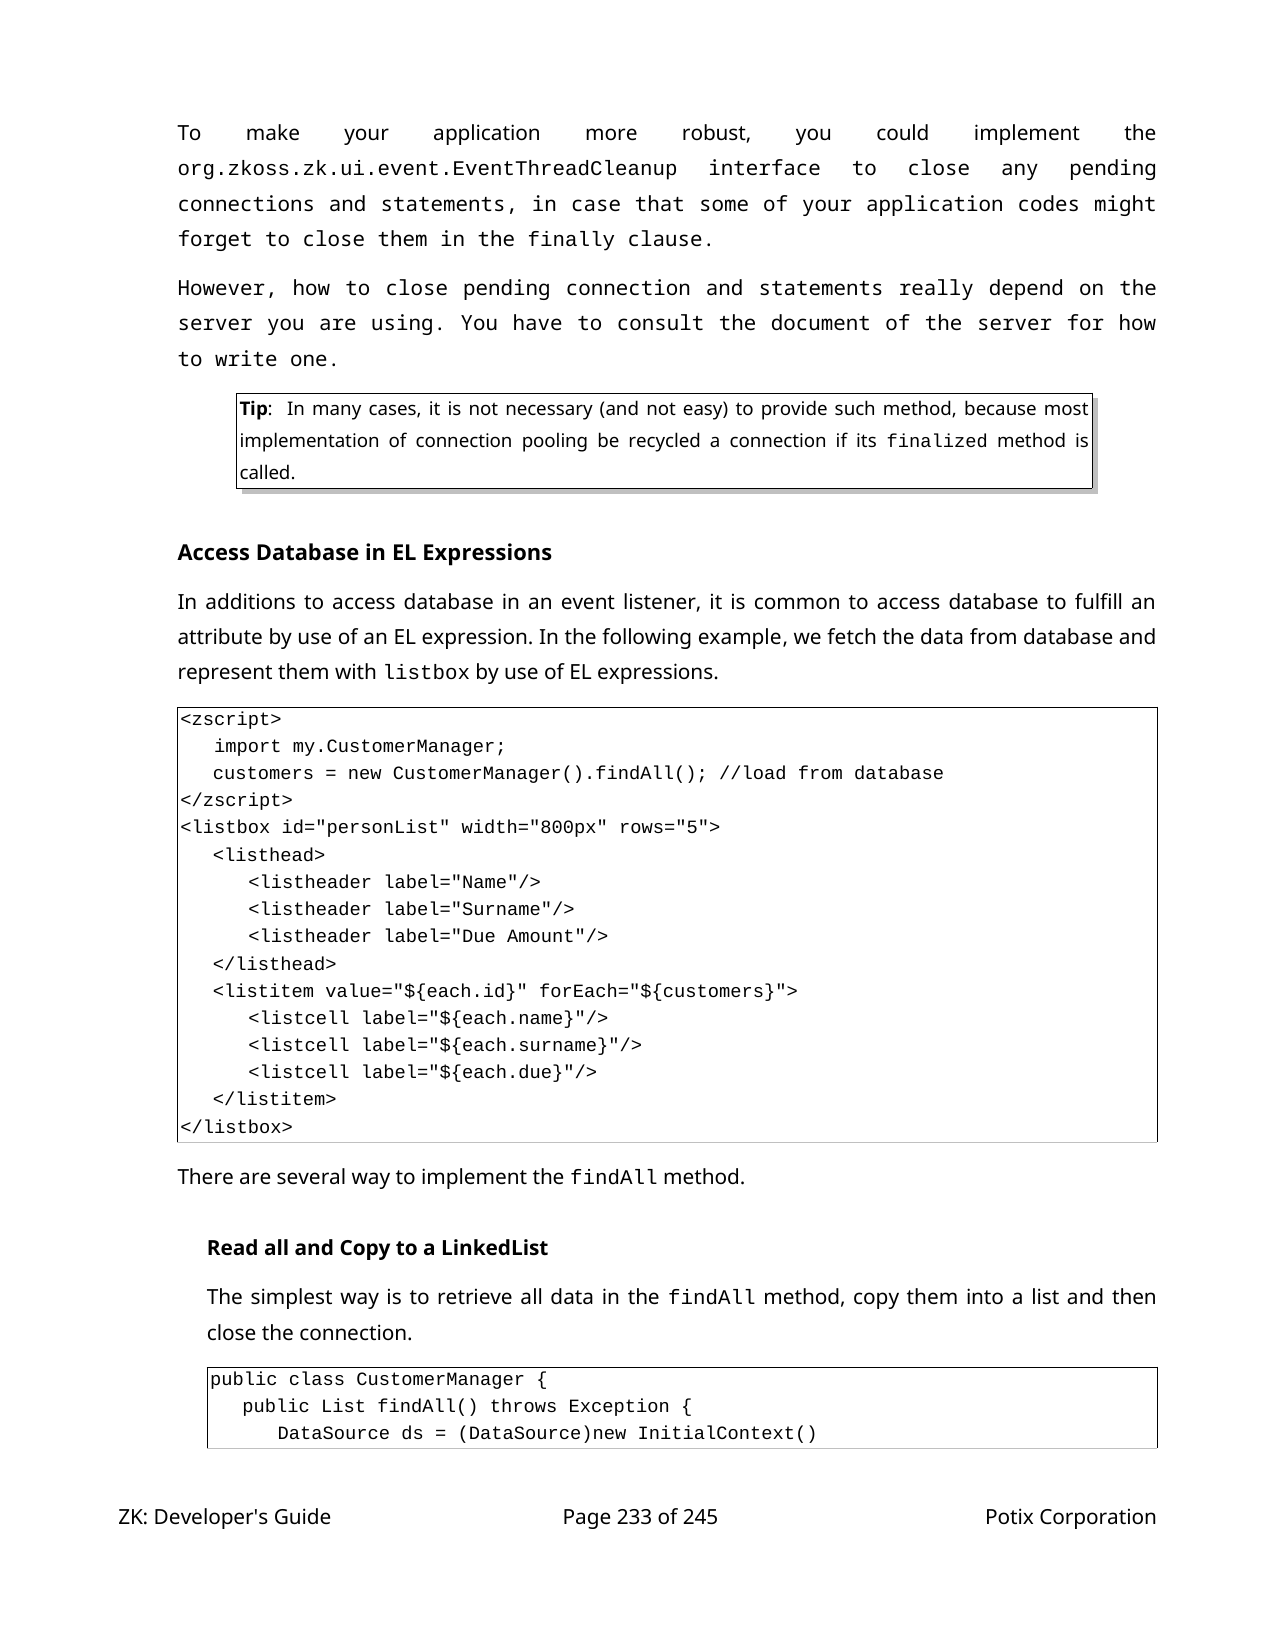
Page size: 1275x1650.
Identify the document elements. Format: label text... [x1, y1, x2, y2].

text <listbox id="personList" width="800px" rows="5"> [178, 815, 1157, 840]
text import my.CustomerManager; [178, 734, 1157, 758]
text customers = new CustomerManager().findAll(); //load from database [178, 761, 1157, 785]
text <listhead> [178, 843, 1157, 867]
text <listitem value="${each.id}" forEach="${customers}"> [178, 978, 1157, 1003]
subtitle Access Database in EL Expressions [177, 536, 1157, 566]
text </listitem> [178, 1087, 1157, 1112]
text </listhead> [178, 951, 1157, 976]
text <listheader label="Due Amount"/> [178, 924, 1157, 948]
text public class CustomerManager { [208, 1368, 1157, 1391]
text However, how to close pending connection and statements really depend on the server you are using. You have to consult the document of the server for how to write one. [177, 273, 1157, 372]
text The simplest way is to retrieve all data in the findAll method, copy them into a list and then close the connection. [207, 1282, 1157, 1346]
text Tip: In many cases, it is not necessary (and not easy) to provide such method, because most implementation of connection pooling be recycled a connection if its finalized method is called. [237, 394, 1092, 488]
text To make your application more robust, you could implement the org.zkoss.zk.ui.event.EventThreadCleanup interface to close any pending connections and statements, in case that some of your application codes might forget to close them in the finally clause. [177, 118, 1157, 253]
text public List findAll() throws Exception { [208, 1394, 1157, 1418]
text <listheader label="Surname"/> [178, 897, 1157, 921]
text In additions to access database in an event listener, it is common to access database to fulfill an attribute by use of an EL expression. In the following example, we fetch the data from database and represent them with listbox by use of EL expressions. [177, 587, 1157, 686]
text DataSource ds = (DataSource)new InitialContext() [208, 1421, 1157, 1448]
subtitle Read all and Copy to a LinkedList [207, 1233, 1157, 1262]
text </listbox> [178, 1114, 1157, 1142]
text <listheader label="Name"/> [178, 870, 1157, 894]
text <listcell label="${each.due}"/> [178, 1060, 1157, 1084]
text <listcell label="${each.surname}"/> [178, 1033, 1157, 1057]
text <listcell label="${each.name}"/> [178, 1006, 1157, 1030]
text <zscript> [178, 708, 1157, 731]
text </zscript> [178, 788, 1157, 812]
text There are several way to implement the findAll method. [177, 1162, 1157, 1191]
